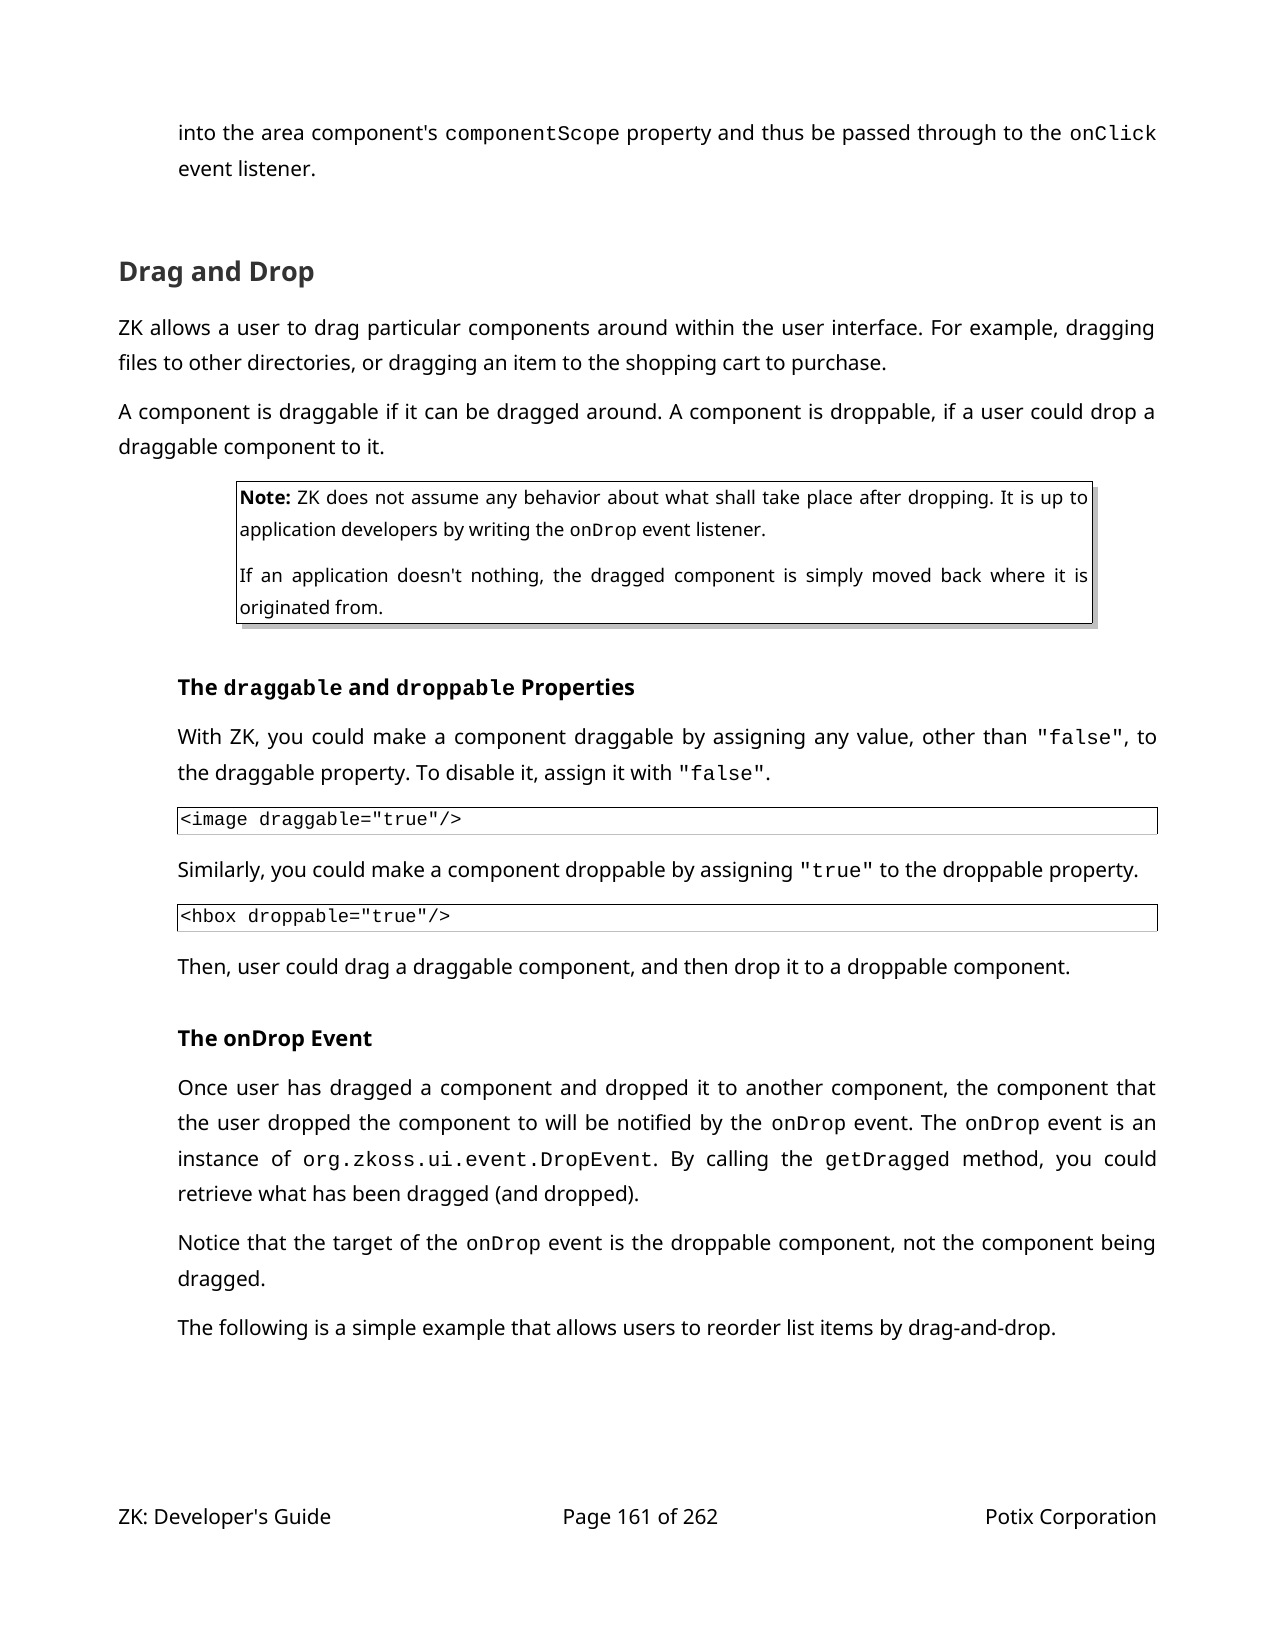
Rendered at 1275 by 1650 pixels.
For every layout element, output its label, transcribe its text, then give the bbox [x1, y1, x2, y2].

text <hbox droppable="true"/> [178, 905, 1157, 931]
text With ZK, you could make a component draggable by assigning any value, other than "false", to the draggable property. To disable it, assign it with "false". [177, 722, 1157, 786]
text The following is a simple example that allows users to reorder list items by drag-and-drop. [177, 1313, 1157, 1341]
text A component is draggable if it can be dragged around. A component is droppable, if a user could drop a draggable component to it. [118, 397, 1157, 461]
subtitle Drag and Drop [118, 253, 1157, 289]
text Once user has dragged a component and dropped it to another component, the component that the user dropped the component to will be notified by the onDrop event. The onDrop event is an instance of org.zkoss.ui.event.DropEvent. By calling the getDragged method, you could retrieve what has been dragged (and dropped). [177, 1073, 1157, 1208]
text Note: ZK does not assume any behavior about what shall take place after dropping. It is up to application developers by writing the onDrop event listener. [237, 482, 1092, 542]
text If an application doesn't nothing, the dragged component is simply moved back where it is originated from. [237, 559, 1092, 623]
text into the area component's componentScope property and thus be passed through to the onClick event listener. [178, 118, 1157, 182]
text Notice that the target of the onDrop event is the droppable component, not the component being dragged. [177, 1228, 1157, 1292]
text ZK allows a user to drag particular components around within the user interface. For example, dragging files to other directories, or dragging an item to the shopping cart to purchase. [118, 313, 1157, 377]
text Similarly, you could make a component droppable by assigning "true" to the droppable property. [177, 855, 1157, 883]
subtitle The onDrop Event [177, 1022, 1157, 1052]
text Then, user could drag a draggable component, and then drop it to a droppable component. [177, 952, 1157, 980]
text <image draggable="true"/> [178, 808, 1157, 834]
subtitle The draggable and droppable Properties [177, 671, 1157, 701]
